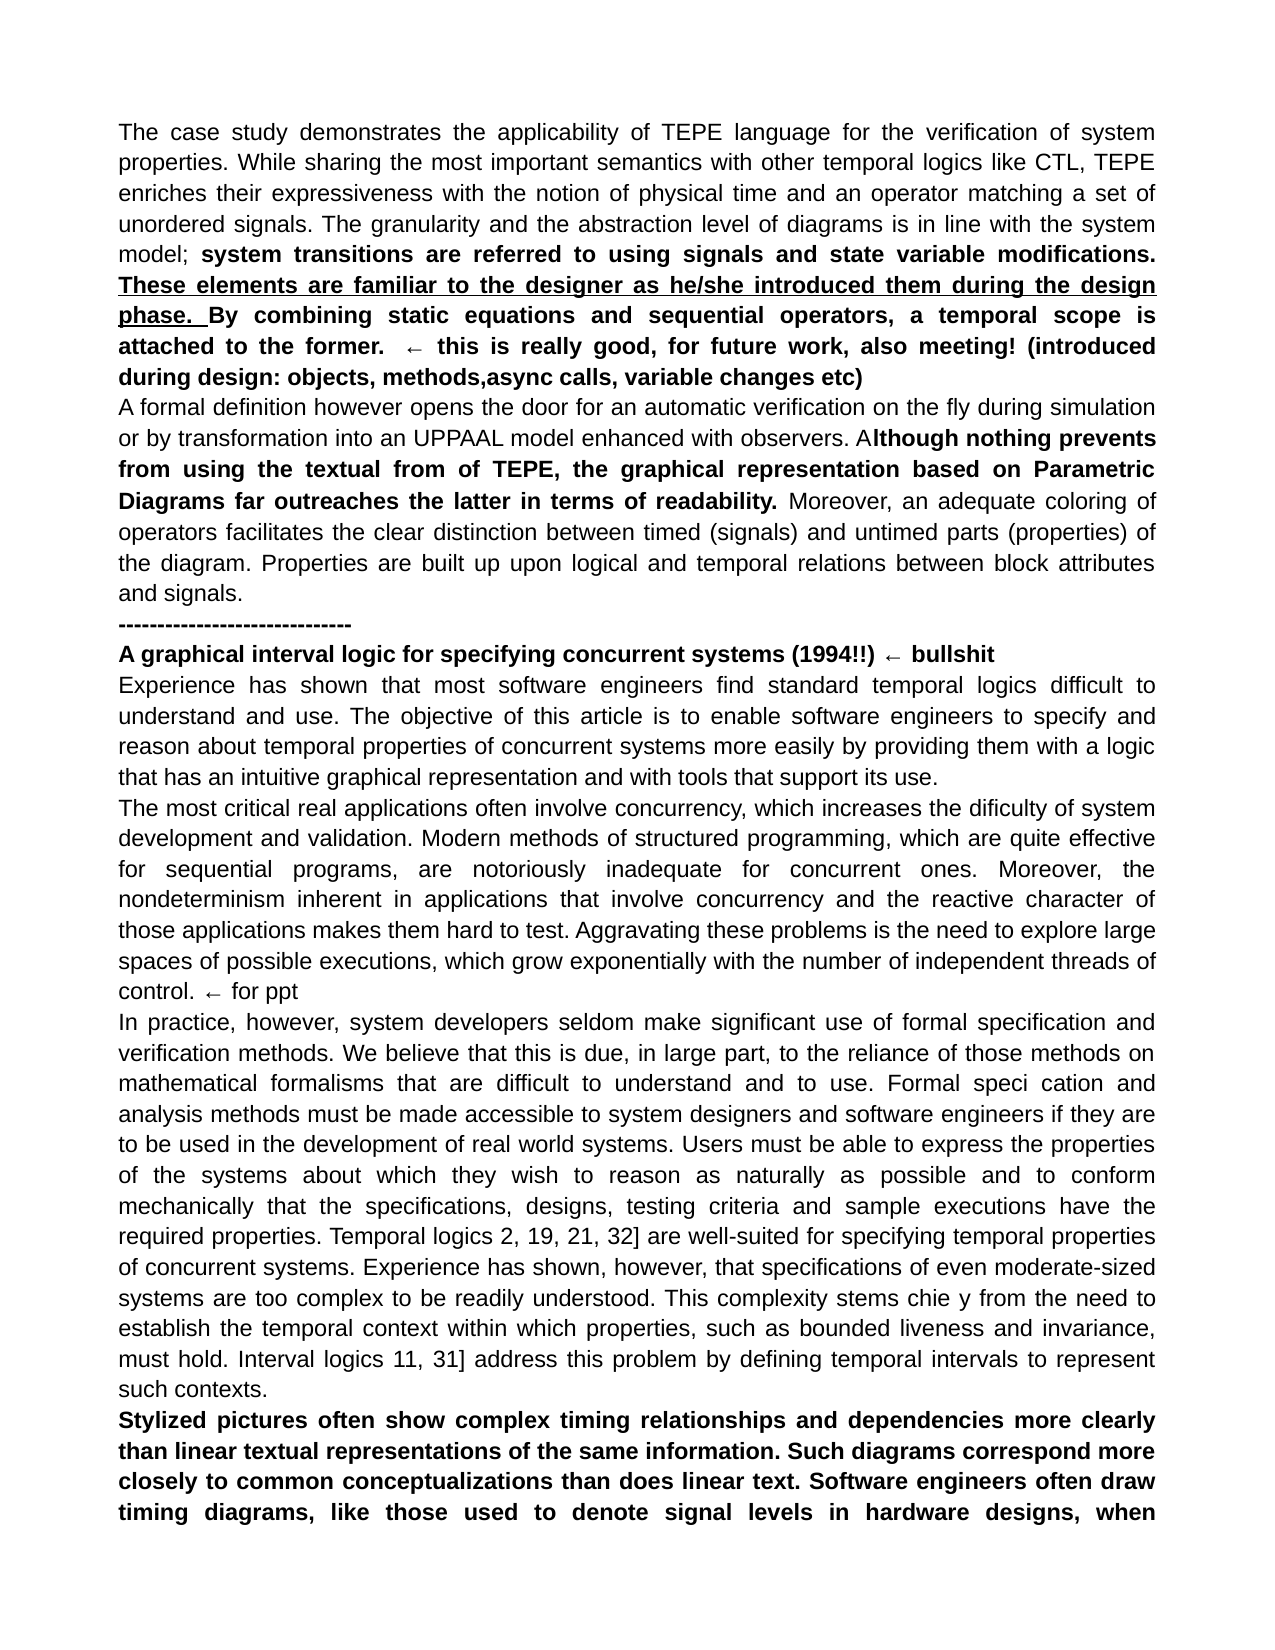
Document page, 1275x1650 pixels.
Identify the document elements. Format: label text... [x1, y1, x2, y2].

text phase. By combining static equations and sequential operators, a temporal scope is attached to the former. ← this is really good, for future work, also meeting! (introduced during design: objects, methods,async calls, variable changes etc) [118, 296, 1157, 390]
text The most critical real applications often involve concurrency, which increases the dificulty of system development and validation. Modern methods of structured programming, which are quite effective for sequential programs, are notoriously inadequate for concurrent ones. Moreover, the nondeterminism inherent in applications that involve concurrency and the reactive character of those applications makes them hard to test. Aggravating these problems is the need to explore large spaces of possible executions, which grow exponentially with the number of independent threads of control. ← for ppt [118, 794, 1157, 1004]
text The case study demonstrates the applicability of TEPE language for the verification of system properties. While sharing the most important semantics with other temporal logics like CTL, TEPE enriches their expressiveness with the notion of physical time and an operator matching a set of unordered signals. The granularity and the abstraction level of diagrams is in line with the system model; system transitions are referred to using signals and state variable modifications. These elements are familiar to the designer as he/she introduced them during the design [118, 118, 1157, 295]
text Stylized pictures often show complex timing relationships and dependencies more clearly than linear textual representations of the same information. Such diagrams correspond more closely to common conceptualizations than does linear text. Software engineers often draw timing diagrams, like those used to denote signal levels in hardware designs, when [118, 1406, 1157, 1525]
text In practice, however, system developers seldom make significant use of formal specification and verification methods. We believe that this is due, in large part, to the reliance of those methods on mathematical formalisms that are difficult to understand and to use. Formal speci cation and analysis methods must be made accessible to system designers and software engineers if they are to be used in the development of real world systems. Users must be able to express the properties of the systems about which they wish to reason as naturally as possible and to conform mechanically that the specifications, designs, testing criteria and sample executions have the required properties. Temporal logics 2, 19, 21, 32] are well-suited for specifying temporal properties of concurrent systems. Experience has shown, however, that specifications of even moderate-sized systems are too complex to be readily understood. This complexity stems chie y from the need to establish the temporal context within which properties, such as bounded liveness and invariance, must hold. Interval logics 11, 31] address this problem by defining temporal intervals to represent such contexts. [118, 1008, 1157, 1403]
text ------------------------------ [118, 610, 1157, 637]
text A formal definition however opens the door for an automatic verification on the fly during simulation or by transformation into an UPPAAL model enhanced with observers. Although nothing prevents from using the textual from of TEPE, the graphical representation based on Parametric Diagrams far outreaches the latter in terms of readability. Moreover, an adequate coloring of operators facilitates the clear distinction between timed (signals) and untimed parts (properties) of the diagram. Properties are built up upon logical and temporal relations between block attributes and signals. [118, 394, 1157, 606]
text A graphical interval logic for specifying concurrent systems (1994!!) ← bullshit [118, 641, 1157, 668]
text Experience has shown that most software engineers find standard temporal logics difficult to understand and use. The objective of this article is to enable software engineers to specify and reason about temporal properties of concurrent systems more easily by providing them with a logic that has an intuitive graphical representation and with tools that support its use. [118, 671, 1157, 790]
